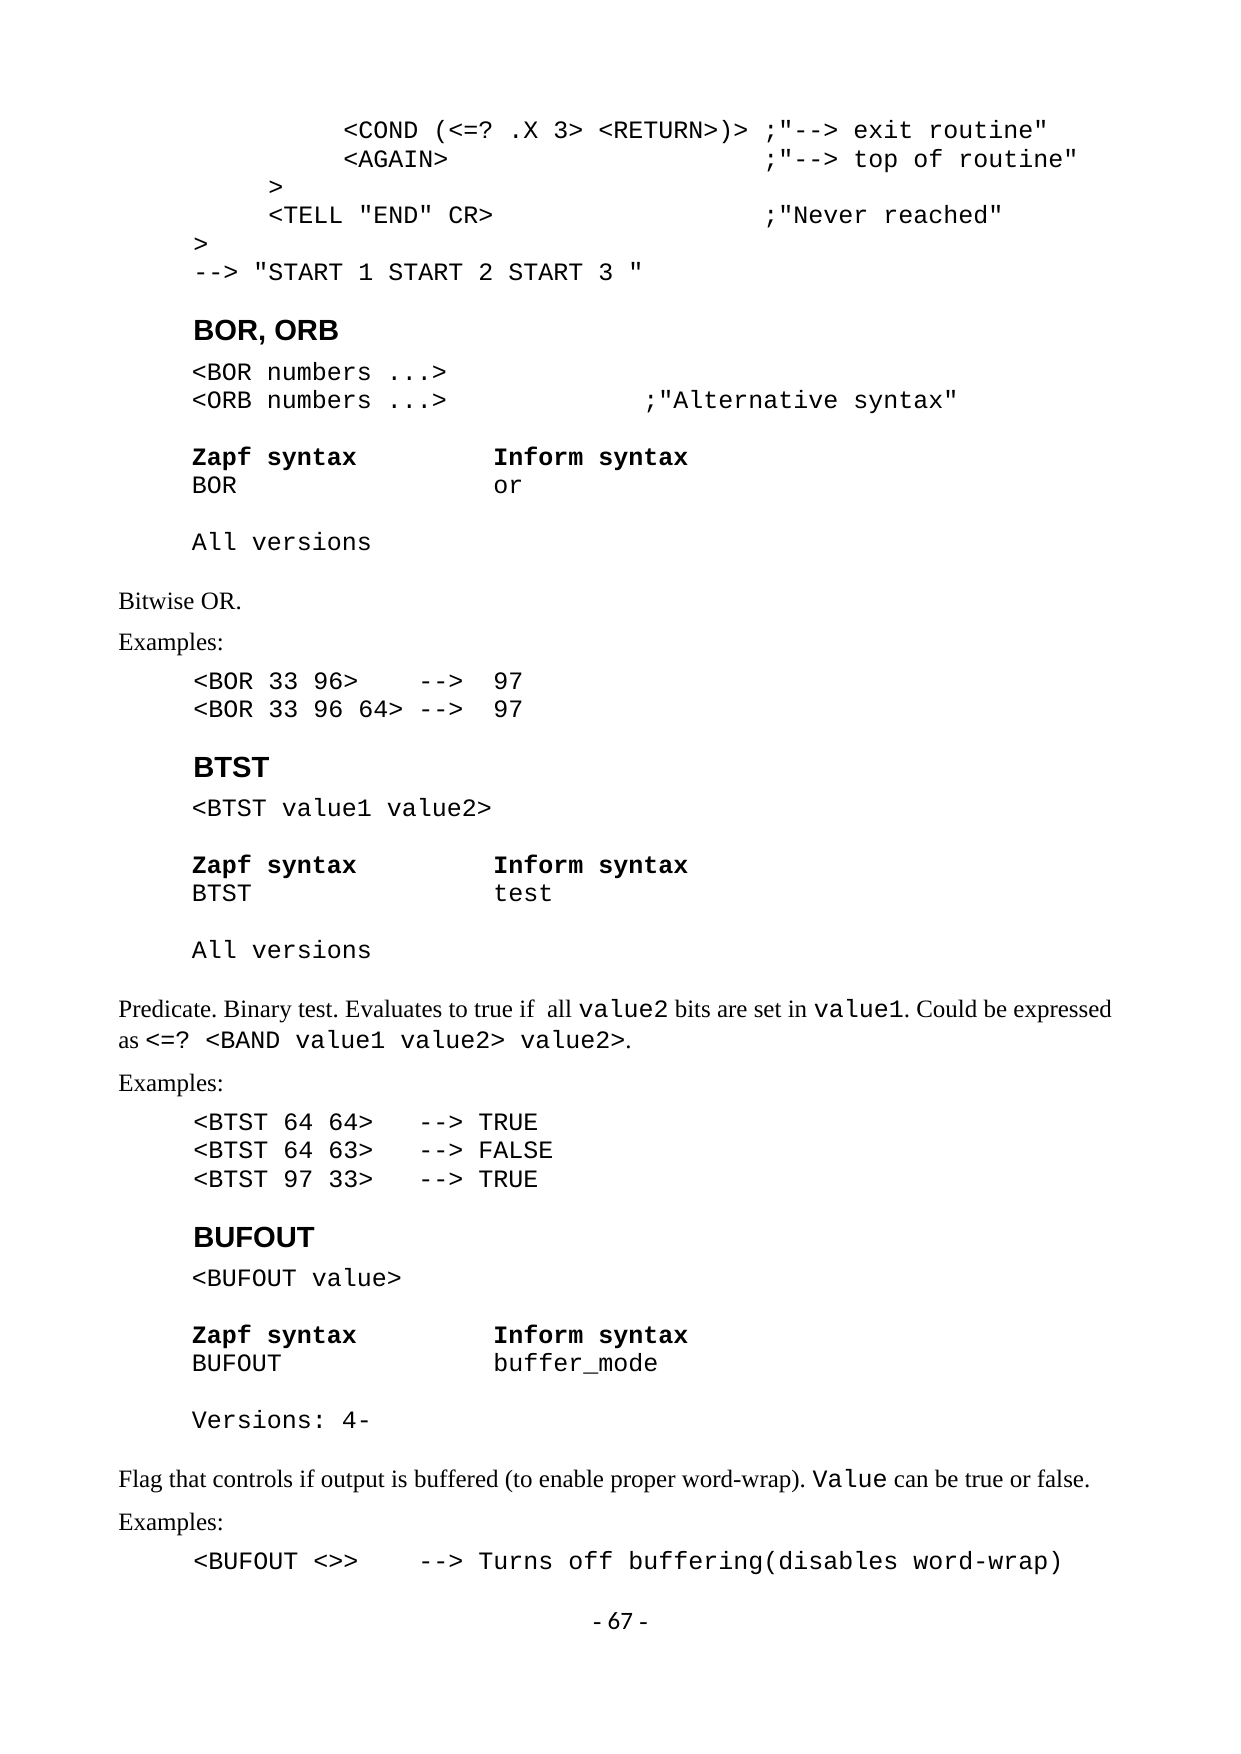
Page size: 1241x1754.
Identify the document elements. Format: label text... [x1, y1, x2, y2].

text <COND (<=? .X 3> <RETURN>)> ;"--> exit routine" <AGAIN> ;"--> top of routine" > <TELL "END" CR> ;"Never reached" > --> "START 1 START 2 START 3 " [118, 118, 1122, 288]
text Predicate. Binary test. Evaluates to true if all value2 bits are set in value1. Could be expressed as <=? <BAND value1 value2> value2>. [118, 994, 1122, 1056]
text Versions: 4- [192, 1407, 1122, 1436]
text Examples: [118, 627, 1122, 656]
text Examples: [118, 1068, 1122, 1097]
text Zapf syntax Inform syntax [192, 853, 1122, 881]
text All versions [192, 938, 1122, 966]
text <BUFOUT value> [192, 1266, 1122, 1294]
subtitle BTST [118, 750, 1122, 783]
text <BUFOUT <>> --> Turns off buffering(disables word-wrap) [118, 1549, 1122, 1577]
text Examples: [118, 1507, 1122, 1536]
text Bitwise OR. [118, 586, 1122, 614]
text All versions [192, 529, 1122, 557]
text BOR or [192, 472, 1122, 501]
subtitle BUFOUT [118, 1220, 1122, 1253]
text Zapf syntax Inform syntax [192, 444, 1122, 472]
text <BTST value1 value2> [192, 796, 1122, 824]
text <BOR numbers ...> <ORB numbers ...> ;"Alternative syntax" [192, 359, 1122, 416]
text BUFOUT buffer_mode [192, 1351, 1122, 1379]
text <BTST 64 64> --> TRUE <BTST 64 63> --> FALSE <BTST 97 33> --> TRUE [118, 1110, 1122, 1195]
text <BOR 33 96> --> 97 <BOR 33 96 64> --> 97 [118, 668, 1122, 725]
text Zapf syntax Inform syntax [192, 1322, 1122, 1351]
subtitle BOR, ORB [118, 313, 1122, 347]
text BTST test [192, 881, 1122, 909]
text Flag that controls if output is buffered (to enable proper word-wrap). Value can be true or false. [118, 1464, 1122, 1495]
